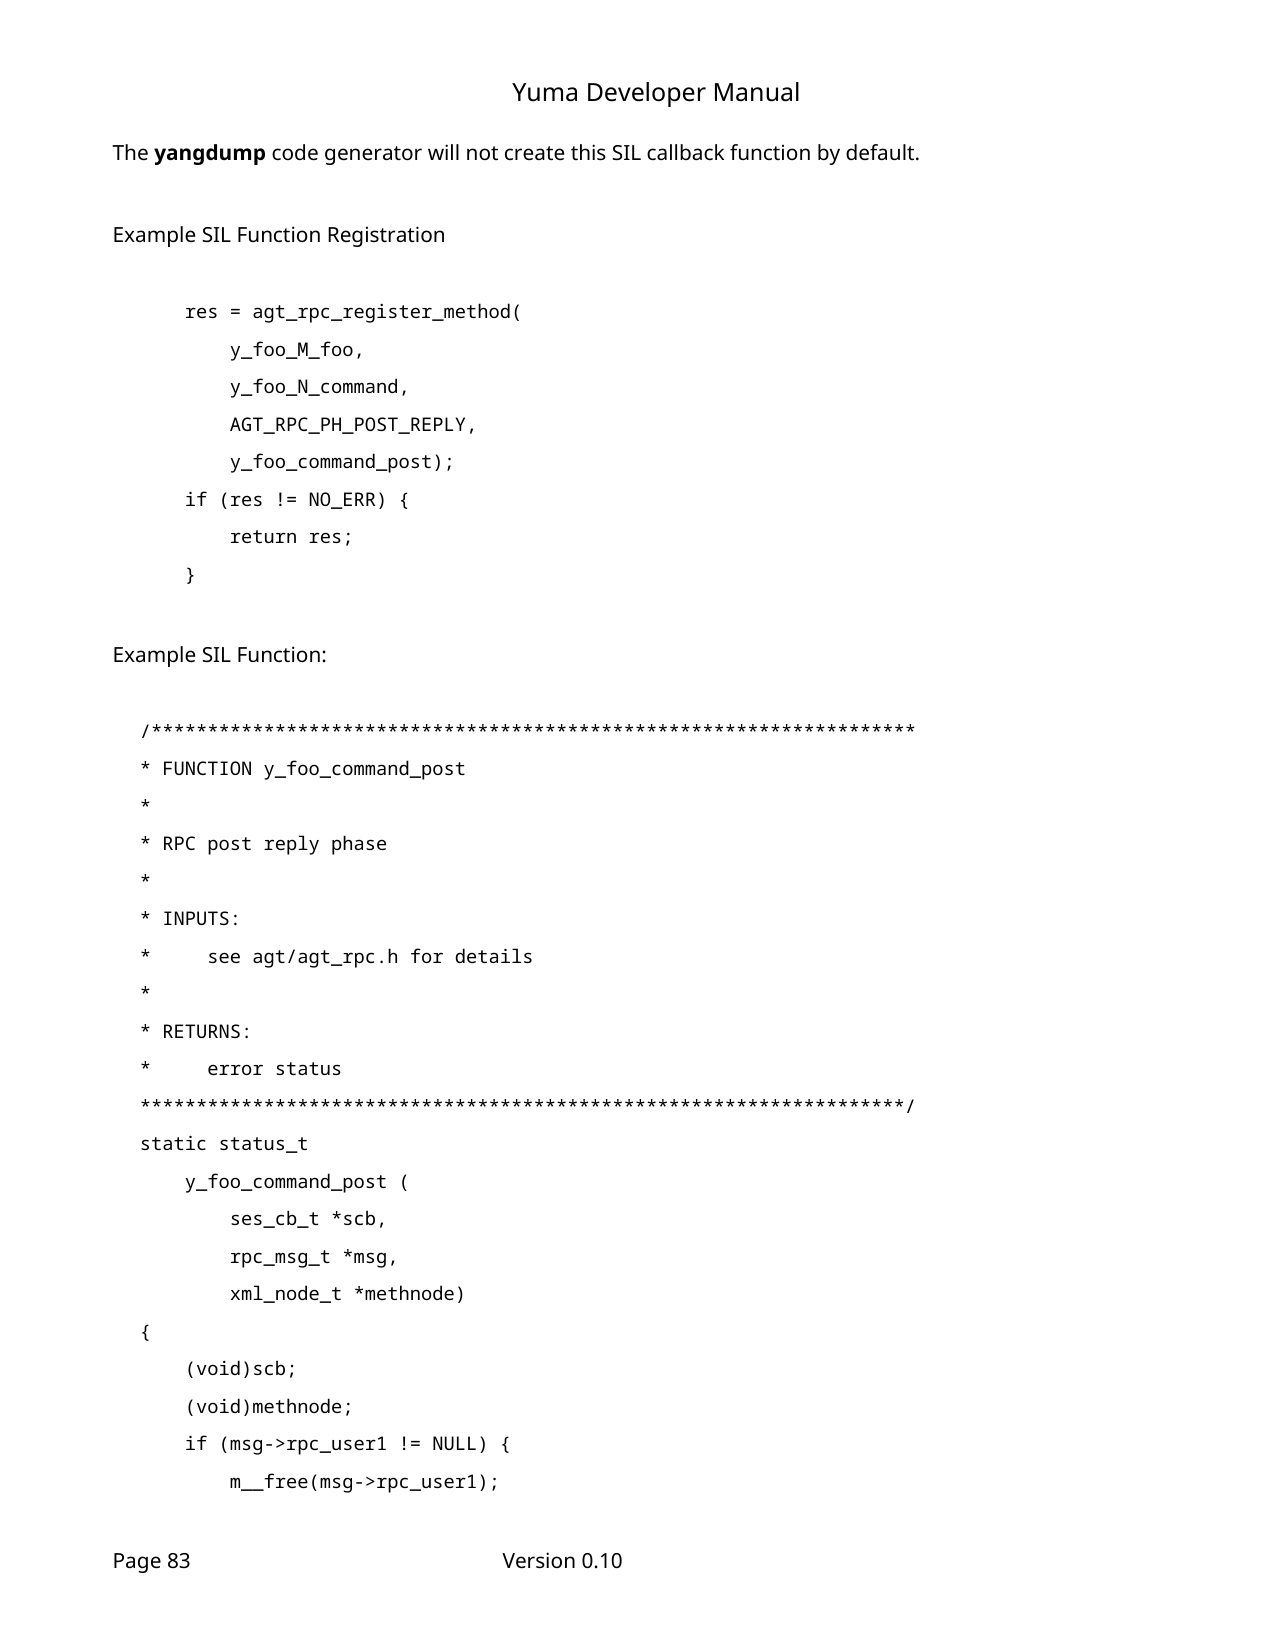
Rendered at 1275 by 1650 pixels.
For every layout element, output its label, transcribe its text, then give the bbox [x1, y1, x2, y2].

text y_foo_command_post ( [139, 1168, 1200, 1194]
text res = agt_rpc_register_method( [139, 299, 1200, 324]
text Example SIL Function Registration [112, 220, 1200, 249]
text y_foo_M_foo, [139, 336, 1200, 362]
text ses_cb_t *scb, [139, 1206, 1200, 1231]
text Example SIL Function: [112, 640, 1200, 668]
text y_foo_command_post); [139, 449, 1200, 474]
text AGT_RPC_PH_POST_REPLY, [139, 411, 1200, 437]
text * error status [139, 1056, 1200, 1081]
text rpc_msg_t *msg, [139, 1243, 1200, 1269]
text return res; [139, 524, 1200, 549]
text (void)methnode; [139, 1393, 1200, 1419]
text if (msg->rpc_user1 != NULL) { [139, 1431, 1200, 1456]
text * [139, 981, 1200, 1006]
text ********************************************************************/ [139, 1093, 1200, 1119]
text The yangdump code generator will not create this SIL callback function by default. [112, 138, 1200, 167]
text static status_t [139, 1131, 1200, 1156]
text * [139, 793, 1200, 819]
text * RETURNS: [139, 1018, 1200, 1044]
text /******************************************************************** [139, 718, 1200, 744]
text * RPC post reply phase [139, 831, 1200, 856]
text * see agt/agt_rpc.h for details [139, 943, 1200, 969]
text } [139, 561, 1200, 587]
text if (res != NO_ERR) { [139, 486, 1200, 512]
text { [139, 1318, 1200, 1344]
text xml_node_t *methnode) [139, 1281, 1200, 1306]
text m__free(msg->rpc_user1); [139, 1468, 1200, 1494]
text (void)scb; [139, 1356, 1200, 1381]
text y_foo_N_command, [139, 374, 1200, 399]
text * INPUTS: [139, 906, 1200, 931]
text * [139, 868, 1200, 894]
text * FUNCTION y_foo_command_post [139, 756, 1200, 781]
